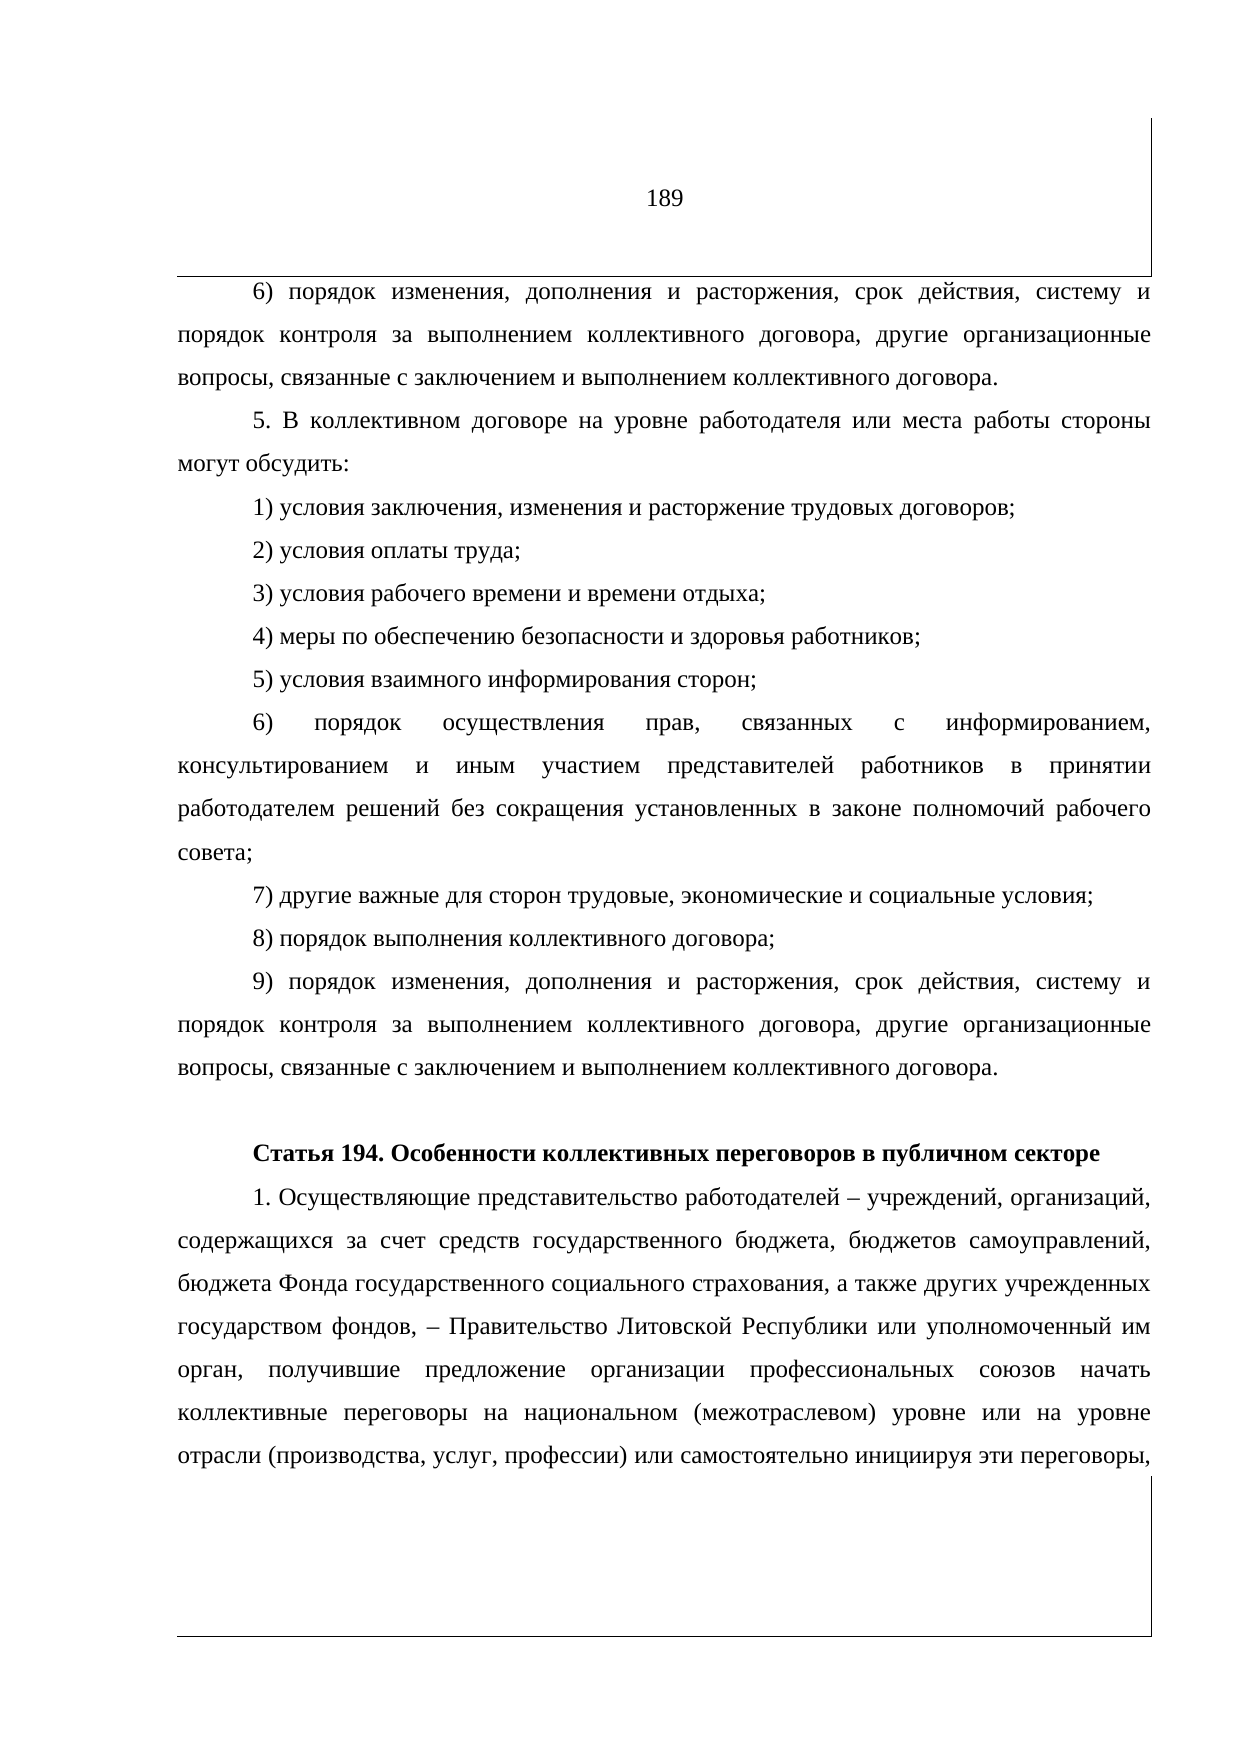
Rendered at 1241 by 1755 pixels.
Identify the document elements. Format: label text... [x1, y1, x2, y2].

text 8) порядок выполнения коллективного договора; [177, 923, 1152, 952]
text 5. В коллективном договоре на уровне работодателя или места работы стороны могут обсудить: [177, 405, 1152, 477]
text 7) другие важные для сторон трудовые, экономические и социальные условия; [177, 880, 1152, 908]
text 6) порядок осуществления прав, связанных с информированием, консультированием и иным участием представителей работников в принятии работодателем решений без сокращения установленных в законе полномочий рабочего совета; [177, 707, 1152, 865]
text 1) условия заключения, изменения и расторжение трудовых договоров; [177, 492, 1152, 520]
text 5) условия взаимного информирования сторон; [177, 664, 1152, 693]
text 6) порядок изменения, дополнения и расторжения, срок действия, систему и порядок контроля за выполнением коллективного договора, другие организационные вопросы, связанные с заключением и выполнением коллективного договора. [177, 276, 1152, 391]
text 9) порядок изменения, дополнения и расторжения, срок действия, систему и порядок контроля за выполнением коллективного договора, другие организационные вопросы, связанные с заключением и выполнением коллективного договора. [177, 966, 1152, 1081]
subtitle Статья 194. Особенности коллективных переговоров в публичном секторе [177, 1138, 1152, 1167]
text 4) меры по обеспечению безопасности и здоровья работников; [177, 621, 1152, 650]
text 3) условия рабочего времени и времени отдыха; [177, 578, 1152, 607]
text 1. Осуществляющие представительство работодателей – учреждений, организаций, содержащихся за счет средств государственного бюджета, бюджетов самоуправлений, бюджета Фонда государственного социального страхования, а также других учрежденных государством фондов, – Правительство Литовской Республики или уполномоченный им орган, получившие предложение организации профессиональных союзов начать коллективные переговоры на национальном (межотраслевом) уровне или на уровне отрасли (производства, услуг, профессии) или самостоятельно инициируя эти переговоры, [177, 1182, 1152, 1469]
text 2) условия оплаты труда; [177, 535, 1152, 563]
